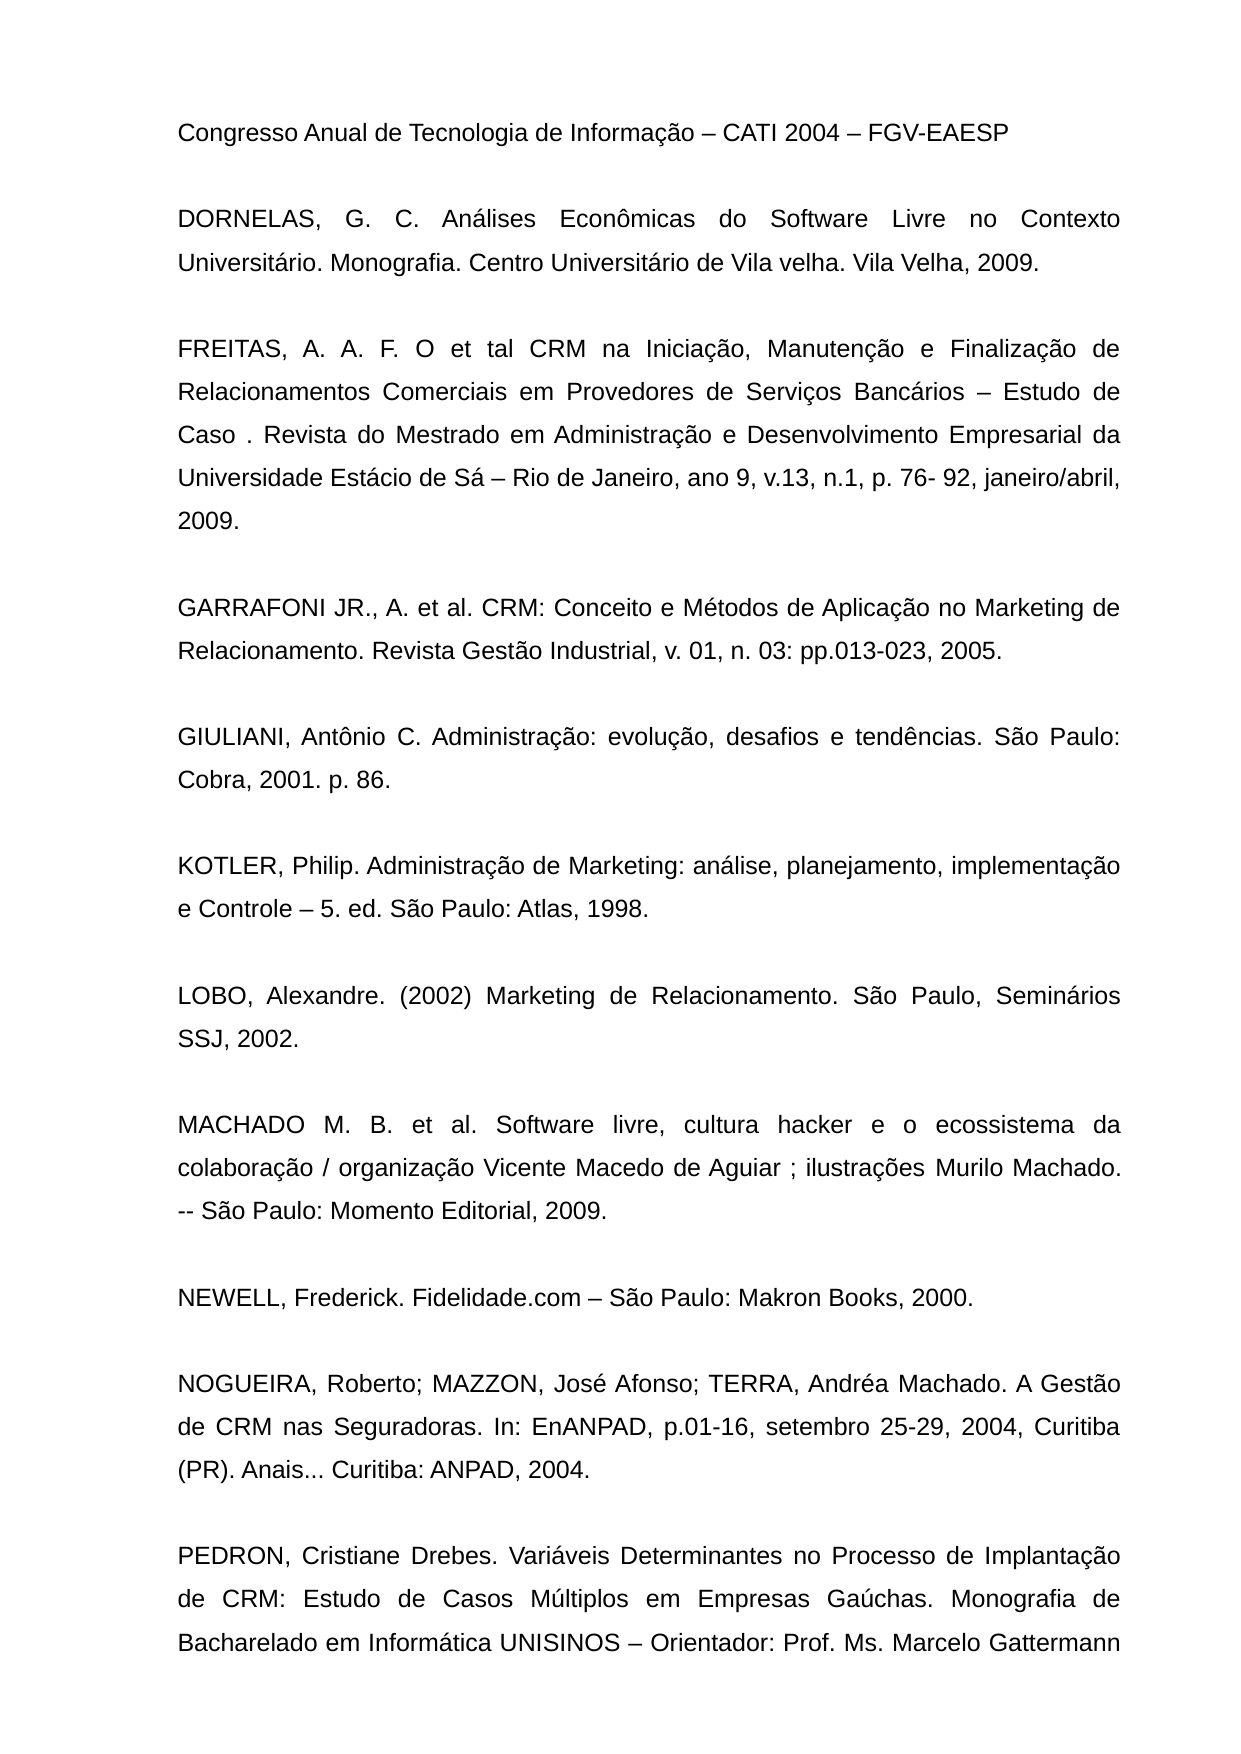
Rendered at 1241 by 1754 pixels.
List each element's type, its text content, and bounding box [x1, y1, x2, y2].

text NOGUEIRA, Roberto; MAZZON, José Afonso; TERRA, Andréa Machado. A Gestão de CRM nas Seguradoras. In: EnANPAD, p.01-16, setembro 25-29, 2004, Curitiba (PR). Anais... Curitiba: ANPAD, 2004. [177, 1369, 1122, 1484]
text Congresso Anual de Tecnologia de Informação – CATI 2004 – FGV-EAESP [177, 118, 1122, 147]
text FREITAS, A. A. F. O et tal CRM na Iniciação, Manutenção e Finalização de Relacionamentos Comerciais em Provedores de Serviços Bancários – Estudo de Caso . Revista do Mestrado em Administração e Desenvolvimento Empresarial da Universidade Estácio de Sá – Rio de Janeiro, ano 9, v.13, n.1, p. 76- 92, janeiro/abril, 2009. [177, 334, 1122, 535]
text GIULIANI, Antônio C. Administração: evolução, desafios e tendências. São Paulo: Cobra, 2001. p. 86. [177, 722, 1122, 794]
text GARRAFONI JR., A. et al. CRM: Conceito e Métodos de Aplicação no Marketing de Relacionamento. Revista Gestão Industrial, v. 01, n. 03: pp.013-023, 2005. [177, 592, 1122, 664]
text LOBO, Alexandre. (2002) Marketing de Relacionamento. São Paulo, Seminários SSJ, 2002. [177, 981, 1122, 1052]
text MACHADO M. B. et al. Software livre, cultura hacker e o ecossistema da colaboração / organização Vicente Macedo de Aguiar ; ilustrações Murilo Machado. -- São Paulo: Momento Editorial, 2009. [177, 1110, 1122, 1225]
text PEDRON, Cristiane Drebes. Variáveis Determinantes no Processo de Implantação de CRM: Estudo de Casos Múltiplos em Empresas Gaúchas. Monografia de Bacharelado em Informática UNISINOS – Orientador: Prof. Ms. Marcelo Gattermann [177, 1541, 1122, 1656]
text KOTLER, Philip. Administração de Marketing: análise, planejamento, implementação e Controle – 5. ed. São Paulo: Atlas, 1998. [177, 851, 1122, 923]
text NEWELL, Frederick. Fidelidade.com – São Paulo: Makron Books, 2000. [177, 1282, 1122, 1311]
text DORNELAS, G. C. Análises Econômicas do Software Livre no Contexto Universitário. Monografia. Centro Universitário de Vila velha. Vila Velha, 2009. [177, 204, 1122, 276]
